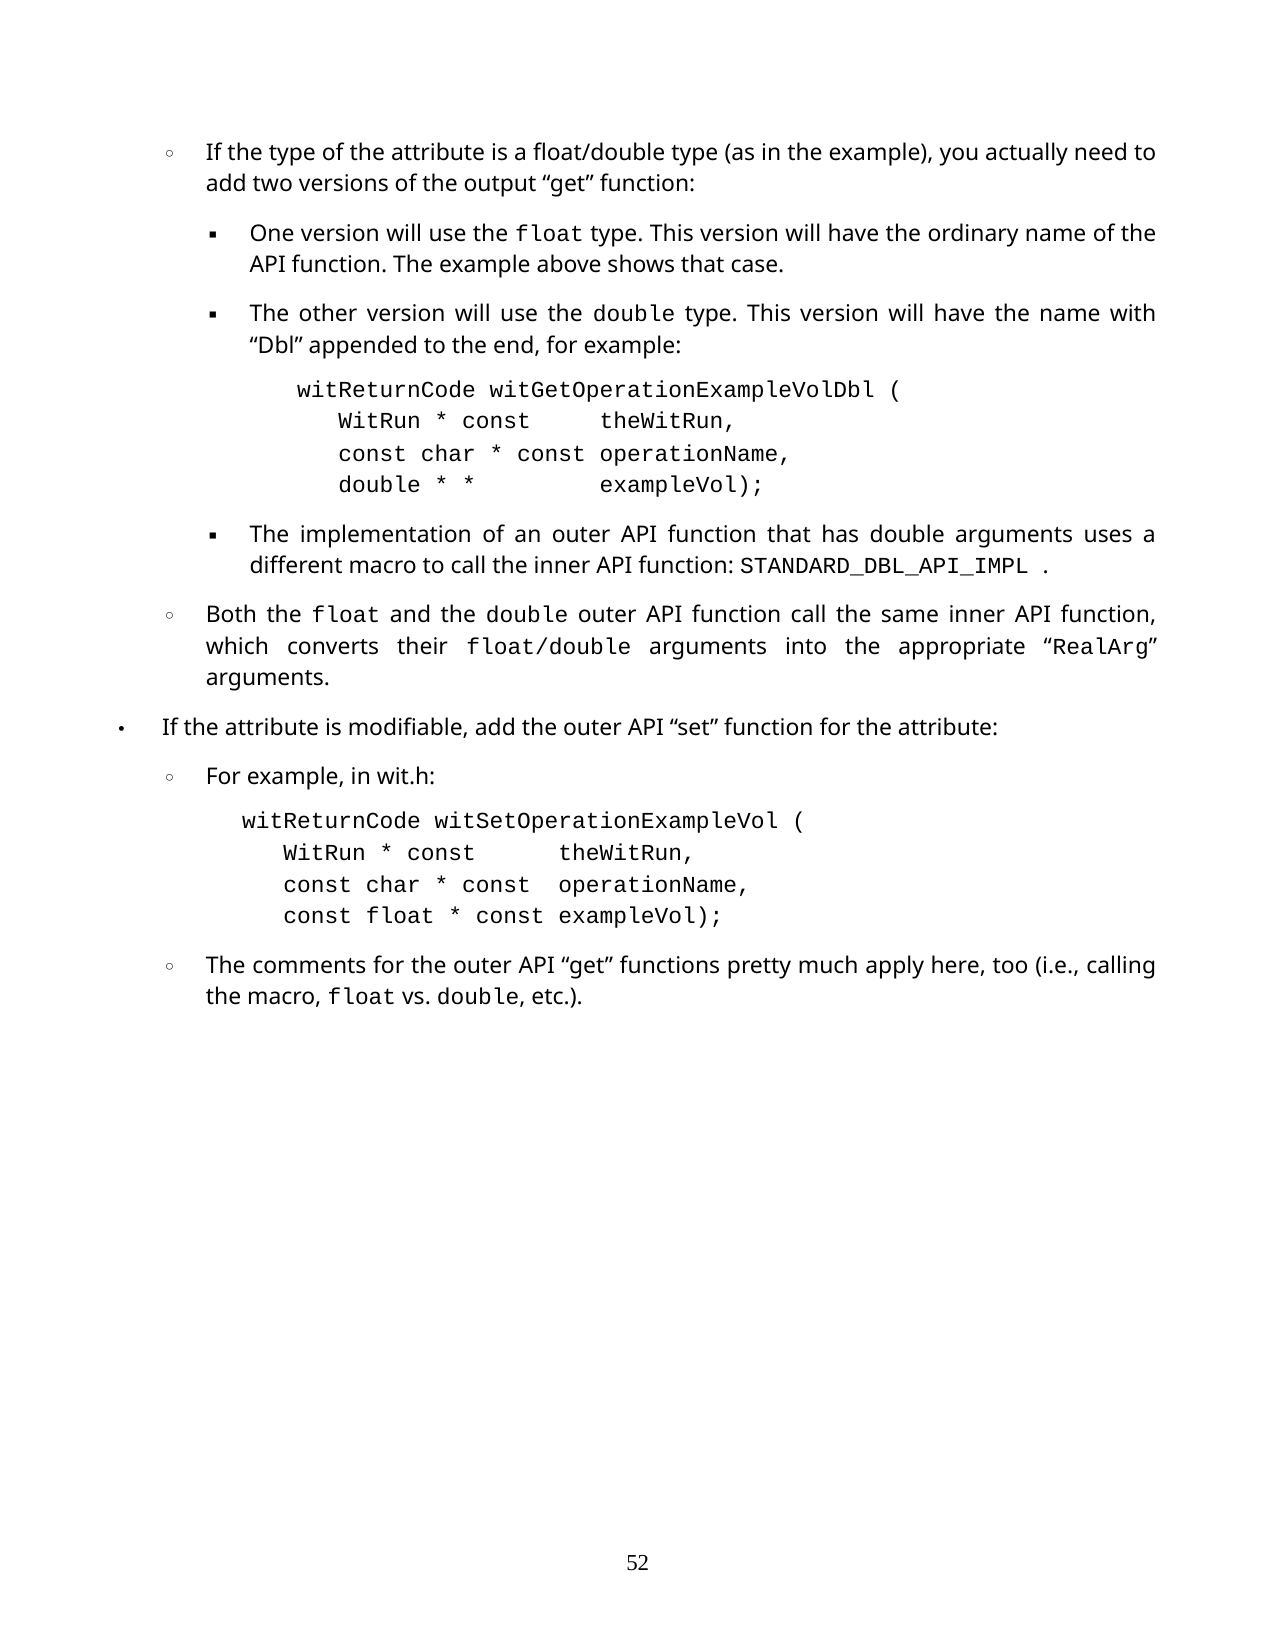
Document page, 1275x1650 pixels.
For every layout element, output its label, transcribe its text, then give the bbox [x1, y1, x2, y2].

text WitRun * const theWitRun, [118, 410, 1157, 436]
list One version will use the float type. This version will have the ordinary name of the API function. The example above shows that case. [206, 217, 1157, 279]
text double * * exampleVol); [118, 474, 1157, 500]
text const char * const operationName, [118, 873, 1157, 899]
list Both the float and the double outer API function call the same inner API function, which converts their float/double arguments into the appropriate “RealArg” arguments. [162, 598, 1157, 692]
text const char * const operationName, [118, 442, 1157, 468]
list If the type of the attribute is a float/double type (as in the example), you actually need to add two versions of the output “get” function: [162, 136, 1157, 199]
text WitRun * const theWitRun, [118, 841, 1157, 867]
list If the attribute is modifiable, add the outer API “set” function for the attribute: [118, 710, 1157, 742]
list The implementation of an outer API function that has double arguments uses a different macro to call the inner API function: STANDARD_DBL_API_IMPL . [206, 518, 1157, 580]
list The comments for the outer API “get” functions pretty much apply here, too (i.e., calling the macro, float vs. double, etc.). [162, 949, 1157, 1011]
text witReturnCode witGetOperationExampleVolDbl ( [118, 378, 1157, 404]
text const float * const exampleVol); [118, 905, 1157, 931]
list For example, in wit.h: [162, 760, 1157, 791]
text witReturnCode witSetOperationExampleVol ( [118, 809, 1157, 835]
list The other version will use the double type. This version will have the name with “Dbl” appended to the end, for example: [206, 297, 1157, 360]
